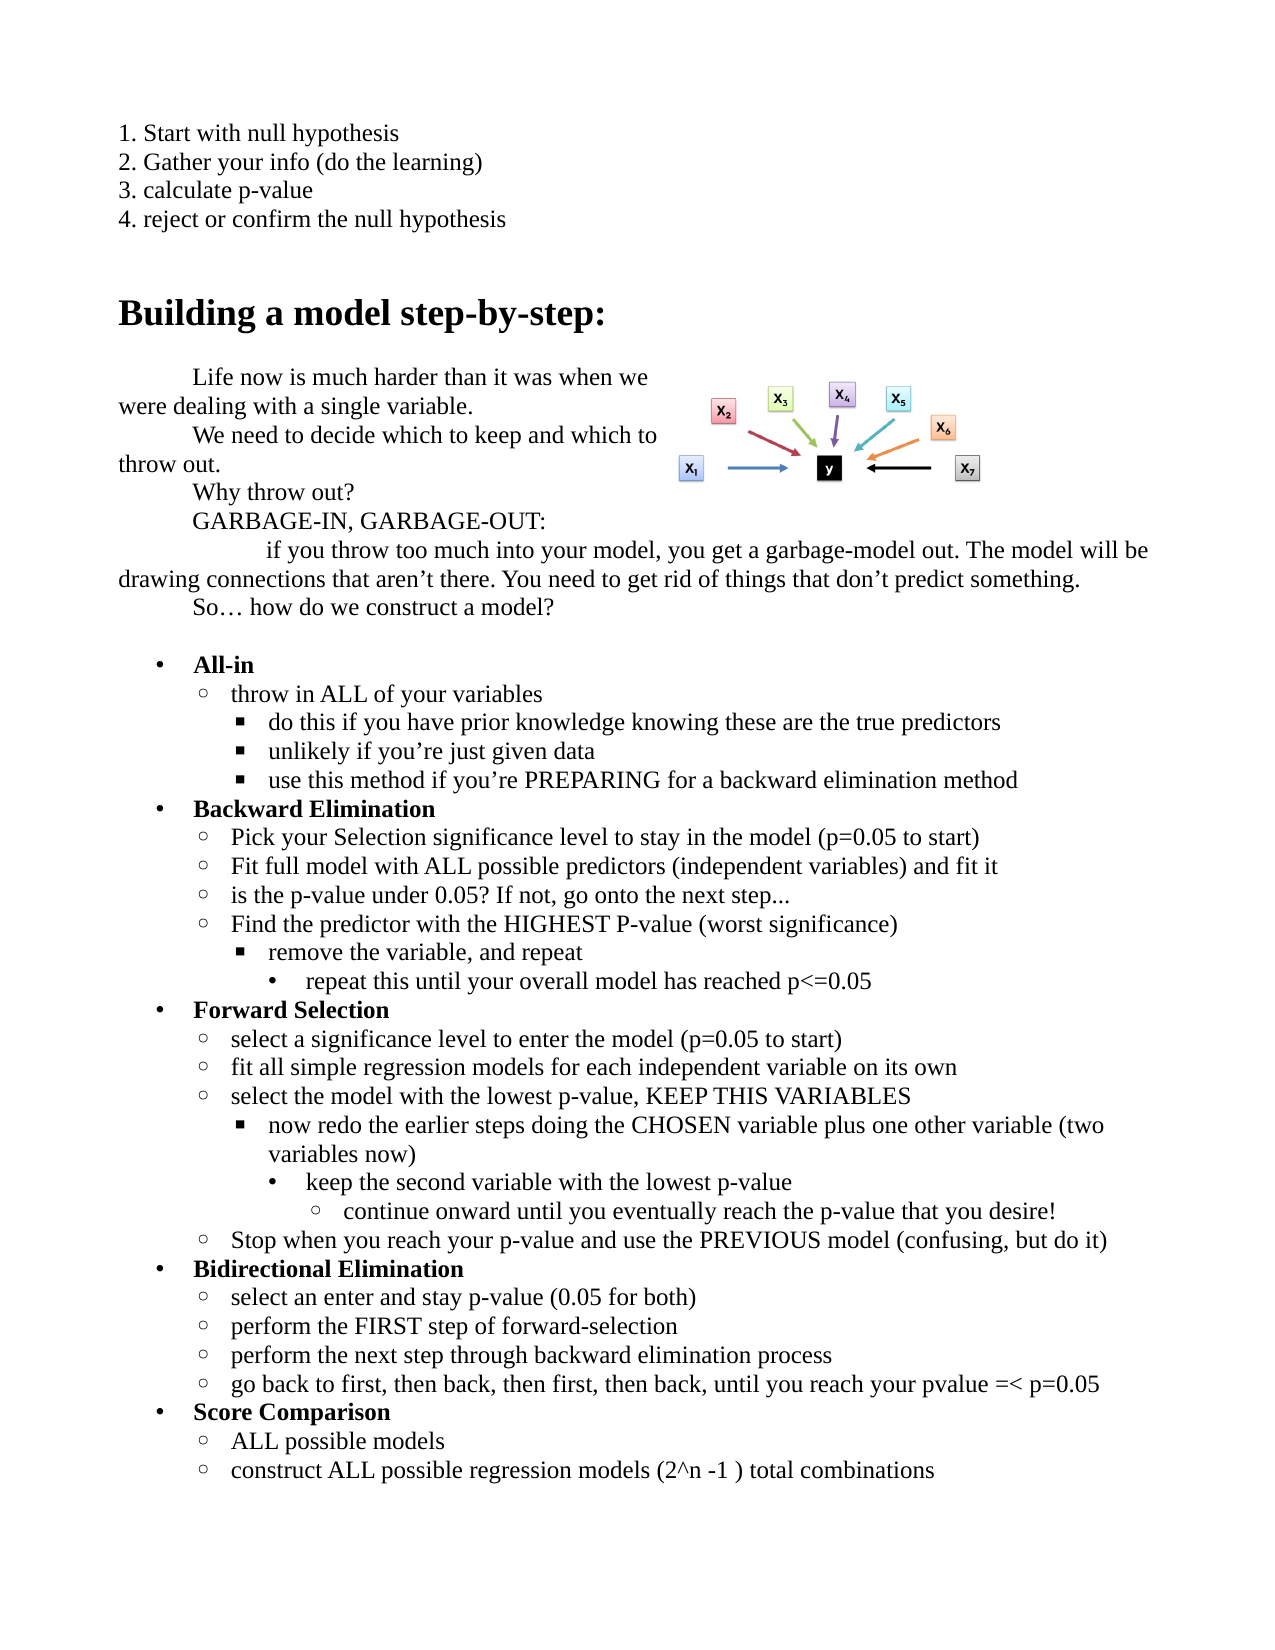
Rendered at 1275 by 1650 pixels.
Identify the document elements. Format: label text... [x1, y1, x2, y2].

picture [658, 367, 997, 498]
list perform the next step through backward elimination process [193, 1340, 1157, 1369]
list ALL possible models [193, 1426, 1157, 1455]
text 2. Gather your info (do the learning) [118, 147, 1157, 176]
text Why throw out? [118, 477, 1157, 506]
text [997, 420, 1157, 477]
list Bidirectional Elimination [156, 1254, 1157, 1282]
list throw in ALL of your variables [193, 679, 1157, 707]
list go back to first, then back, then first, then back, until you reach your pvalue =< p=0.05 [193, 1369, 1157, 1397]
list now redo the earlier steps doing the CHOSEN variable plus one other variable (two variables now) [231, 1110, 1157, 1167]
list Pick your Selection significance level to stay in the model (p=0.05 to start) [193, 822, 1157, 851]
list unlikely if you’re just given data [231, 736, 1157, 765]
text So… how do we construct a model? [118, 592, 1157, 621]
text Life now is much harder than it was when we were dealing with a single variable. [118, 362, 1157, 420]
list Fit full model with ALL possible predictors (independent variables) and fit it [193, 851, 1157, 880]
list continue onward until you eventually reach the p-value that you desire! [306, 1196, 1157, 1225]
list fit all simple regression models for each independent variable on its own [193, 1052, 1157, 1081]
text 1. Start with null hypothesis [118, 118, 1157, 147]
list repeat this until your overall model has reached p<=0.05 [268, 966, 1157, 995]
text 4. reject or confirm the null hypothesis [118, 204, 1157, 233]
list Find the predictor with the HIGHEST P-value (worst significance) [193, 909, 1157, 937]
list keep the second variable with the lowest p-value [268, 1167, 1157, 1196]
list is the p-value under 0.05? If not, go onto the next step... [193, 880, 1157, 909]
list select the model with the lowest p-value, KEEP THIS VARIABLES [193, 1081, 1157, 1110]
list use this method if you’re PREPARING for a backward elimination method [231, 765, 1157, 794]
text 3. calculate p-value [118, 176, 1157, 204]
list select a significance level to enter the model (p=0.05 to start) [193, 1024, 1157, 1052]
list construct ALL possible regression models (2^n -1 ) total combinations [193, 1455, 1157, 1484]
list Stop when you reach your p-value and use the PREVIOUS model (confusing, but do it) [193, 1225, 1157, 1254]
list Score Comparison [156, 1397, 1157, 1426]
text Building a model step-by-step: [118, 291, 1157, 334]
list Forward Selection [156, 995, 1157, 1024]
list select an enter and stay p-value (0.05 for both) [193, 1282, 1157, 1311]
list Backward Elimination [156, 794, 1157, 822]
list remove the variable, and repeat [231, 937, 1157, 966]
list do this if you have prior knowledge knowing these are the true predictors [231, 707, 1157, 736]
list All-in [156, 650, 1157, 679]
text We need to decide which to keep and which to throw out. [118, 420, 658, 477]
text GARBAGE-IN, GARBAGE-OUT: [118, 506, 1157, 535]
text if you throw too much into your model, you get a garbage-model out. The model will be drawing connections that aren’t there. You need to get rid of things that don’t predict something. [118, 535, 1157, 592]
list perform the FIRST step of forward-selection [193, 1311, 1157, 1340]
